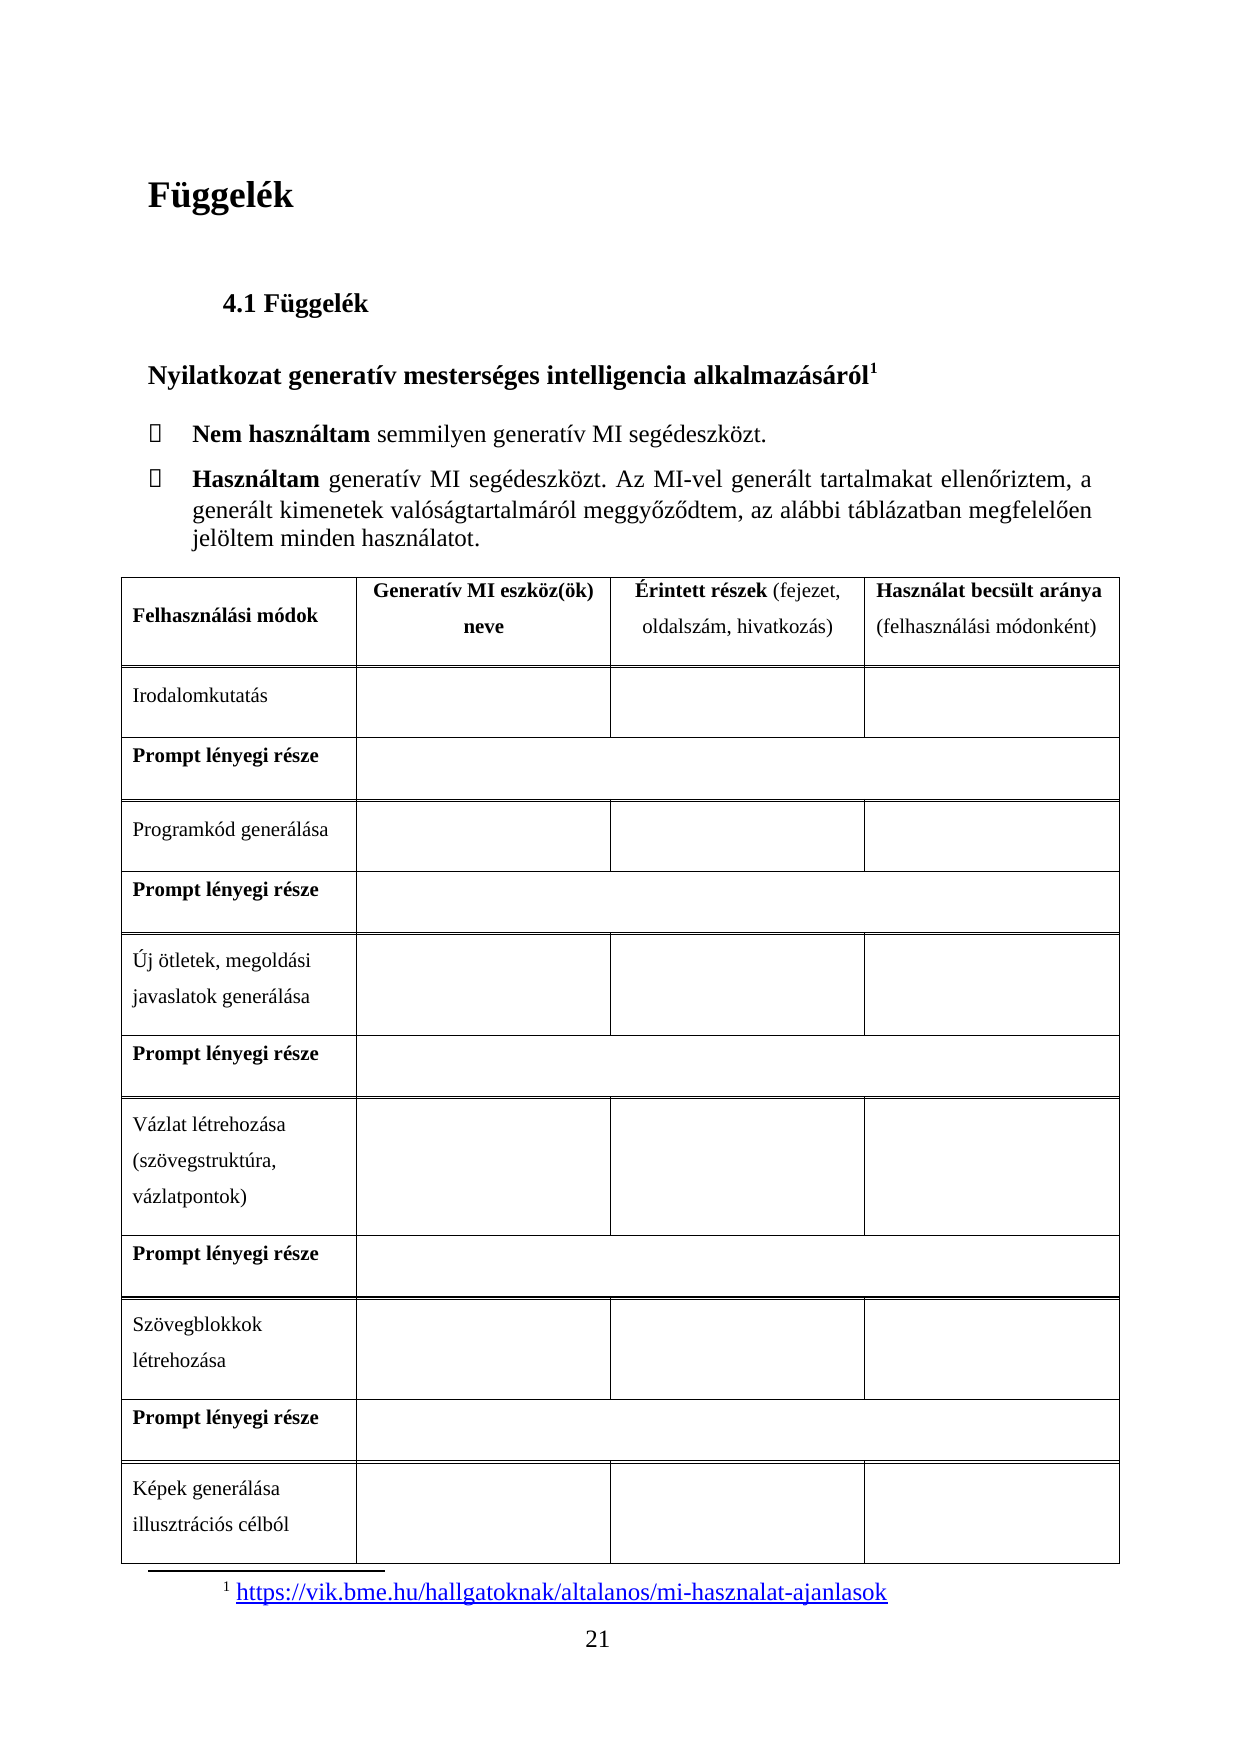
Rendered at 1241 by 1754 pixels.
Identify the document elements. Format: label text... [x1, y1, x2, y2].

table_cell Programkód generálása [122, 802, 356, 871]
subtitle Függelék [148, 287, 1092, 318]
table_cell Prompt lényegi része [122, 1236, 356, 1296]
table_cell Prompt lényegi része [122, 872, 356, 932]
table_cell Képek generálása illusztrációs célból [122, 1464, 356, 1563]
table_cell [357, 872, 1119, 932]
table_cell Prompt lényegi része [122, 738, 356, 799]
table_cell [865, 1464, 1119, 1563]
table_cell [611, 1300, 864, 1399]
table_cell [357, 1400, 1119, 1460]
table_cell [357, 935, 610, 1035]
table_cell [611, 935, 864, 1035]
table_cell Vázlat létrehozása (szövegstruktúra, vázlatpontok) [122, 1099, 356, 1235]
text https://vik.bme.hu/hallgatoknak/altalanos/mi-hasznalat-ajanlasok [148, 1577, 1092, 1606]
table_header Felhasználási módok [122, 578, 356, 665]
table_cell [357, 1099, 610, 1235]
subtitle Nyilatkozat generatív mesterséges intelligencia alkalmazásáról [148, 359, 1092, 390]
table_cell [357, 1464, 610, 1563]
table_header Érintett részek (fejezet, oldalszám, hivatkozás) [611, 578, 864, 665]
table_cell [611, 1099, 864, 1235]
text  Nem használtam semmilyen generatív MI segédeszközt. [148, 416, 1092, 450]
text  Használtam generatív MI segédeszközt. Az MI-vel generált tartalmakat ellenőriztem, a generált kimenetek valóságtartalmáról meggyőződtem, az alábbi táblázatban megfelelően jelöltem minden használatot. [148, 461, 1092, 552]
table_cell Irodalomkutatás [122, 668, 356, 737]
table_cell [357, 668, 610, 737]
table_cell [865, 1300, 1119, 1399]
table_cell [865, 802, 1119, 871]
table_cell [357, 802, 610, 871]
table_cell Prompt lényegi része [122, 1036, 356, 1096]
table_cell [357, 738, 1119, 799]
table_cell [611, 802, 864, 871]
table_header Generatív MI eszköz(ök) neve [357, 578, 610, 665]
table_cell [865, 935, 1119, 1035]
table_cell [357, 1236, 1119, 1296]
table_cell [611, 1464, 864, 1563]
table_cell Szövegblokkok létrehozása [122, 1300, 356, 1399]
table_cell [357, 1300, 610, 1399]
table_cell [611, 668, 864, 737]
table_cell Prompt lényegi része [122, 1400, 356, 1460]
table_cell Új ötletek, megoldási javaslatok generálása [122, 935, 356, 1035]
table_cell [865, 1099, 1119, 1235]
table_header Használat becsült aránya (felhasználási módonként) [865, 578, 1119, 665]
subtitle Függelék [148, 173, 1092, 216]
table_cell [865, 668, 1119, 737]
table_cell [357, 1036, 1119, 1096]
